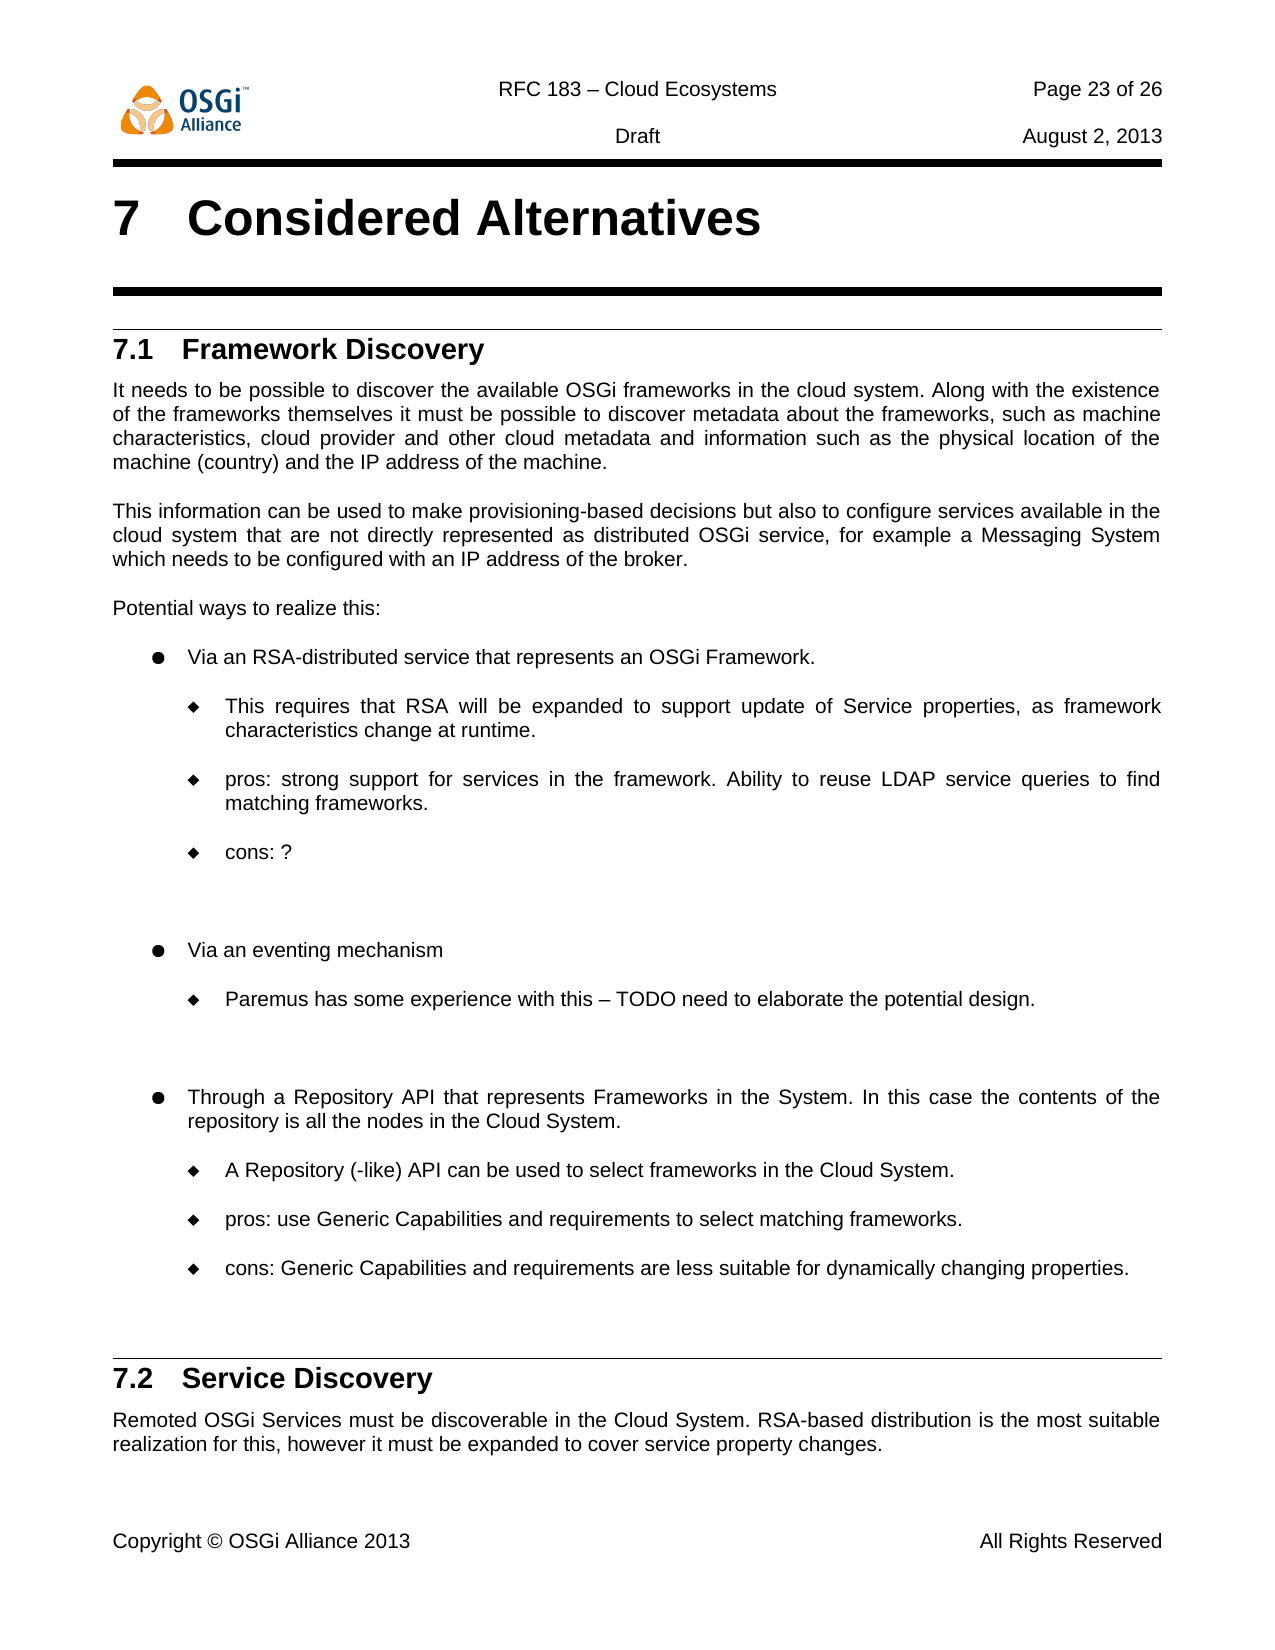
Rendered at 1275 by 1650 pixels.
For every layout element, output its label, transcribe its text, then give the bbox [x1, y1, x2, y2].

list Via an RSA-distributed service that represents an OSGi Framework. [150, 645, 1162, 669]
list pros: use Generic Capabilities and requirements to select matching frameworks. [187, 1207, 1162, 1231]
list Paremus has some experience with this – TODO need to elaborate the potential design. [187, 987, 1162, 1011]
list cons: Generic Capabilities and requirements are less suitable for dynamically changing properties. [187, 1256, 1162, 1280]
list A Repository (-like) API can be used to select frameworks in the Cloud System. [187, 1158, 1162, 1182]
list pros: strong support for services in the framework. Ability to reuse LDAP service queries to find matching frameworks. [187, 767, 1162, 815]
text It needs to be possible to discover the available OSGi frameworks in the cloud system. Along with the existence of the frameworks themselves it must be possible to discover metadata about the frameworks, such as machine characteristics, cloud provider and other cloud metadata and information such as the physical location of the machine (country) and the IP address of the machine. [112, 378, 1162, 474]
list cons: ? [187, 840, 1162, 864]
text Potential ways to realize this: [112, 596, 1162, 620]
list Through a Repository API that represents Frameworks in the System. In this case the contents of the repository is all the nodes in the Cloud System. [150, 1085, 1162, 1133]
subtitle Framework Discovery [112, 330, 1162, 366]
subtitle Service Discovery [112, 1359, 1162, 1395]
text Remoted OSGi Services must be discoverable in the Cloud System. RSA-based distribution is the most suitable realization for this, however it must be expanded to cover service property changes. [112, 1407, 1162, 1455]
picture [113, 78, 257, 142]
list This requires that RSA will be expanded to support update of Service properties, as framework characteristics change at runtime. [187, 694, 1162, 742]
subtitle Considered Alternatives [112, 160, 1162, 296]
list Via an eventing mechanism [150, 938, 1162, 962]
text This information can be used to make provisioning-based decisions but also to configure services available in the cloud system that are not directly represented as distributed OSGi service, for example a Messaging System which needs to be configured with an IP address of the broker. [112, 499, 1162, 571]
